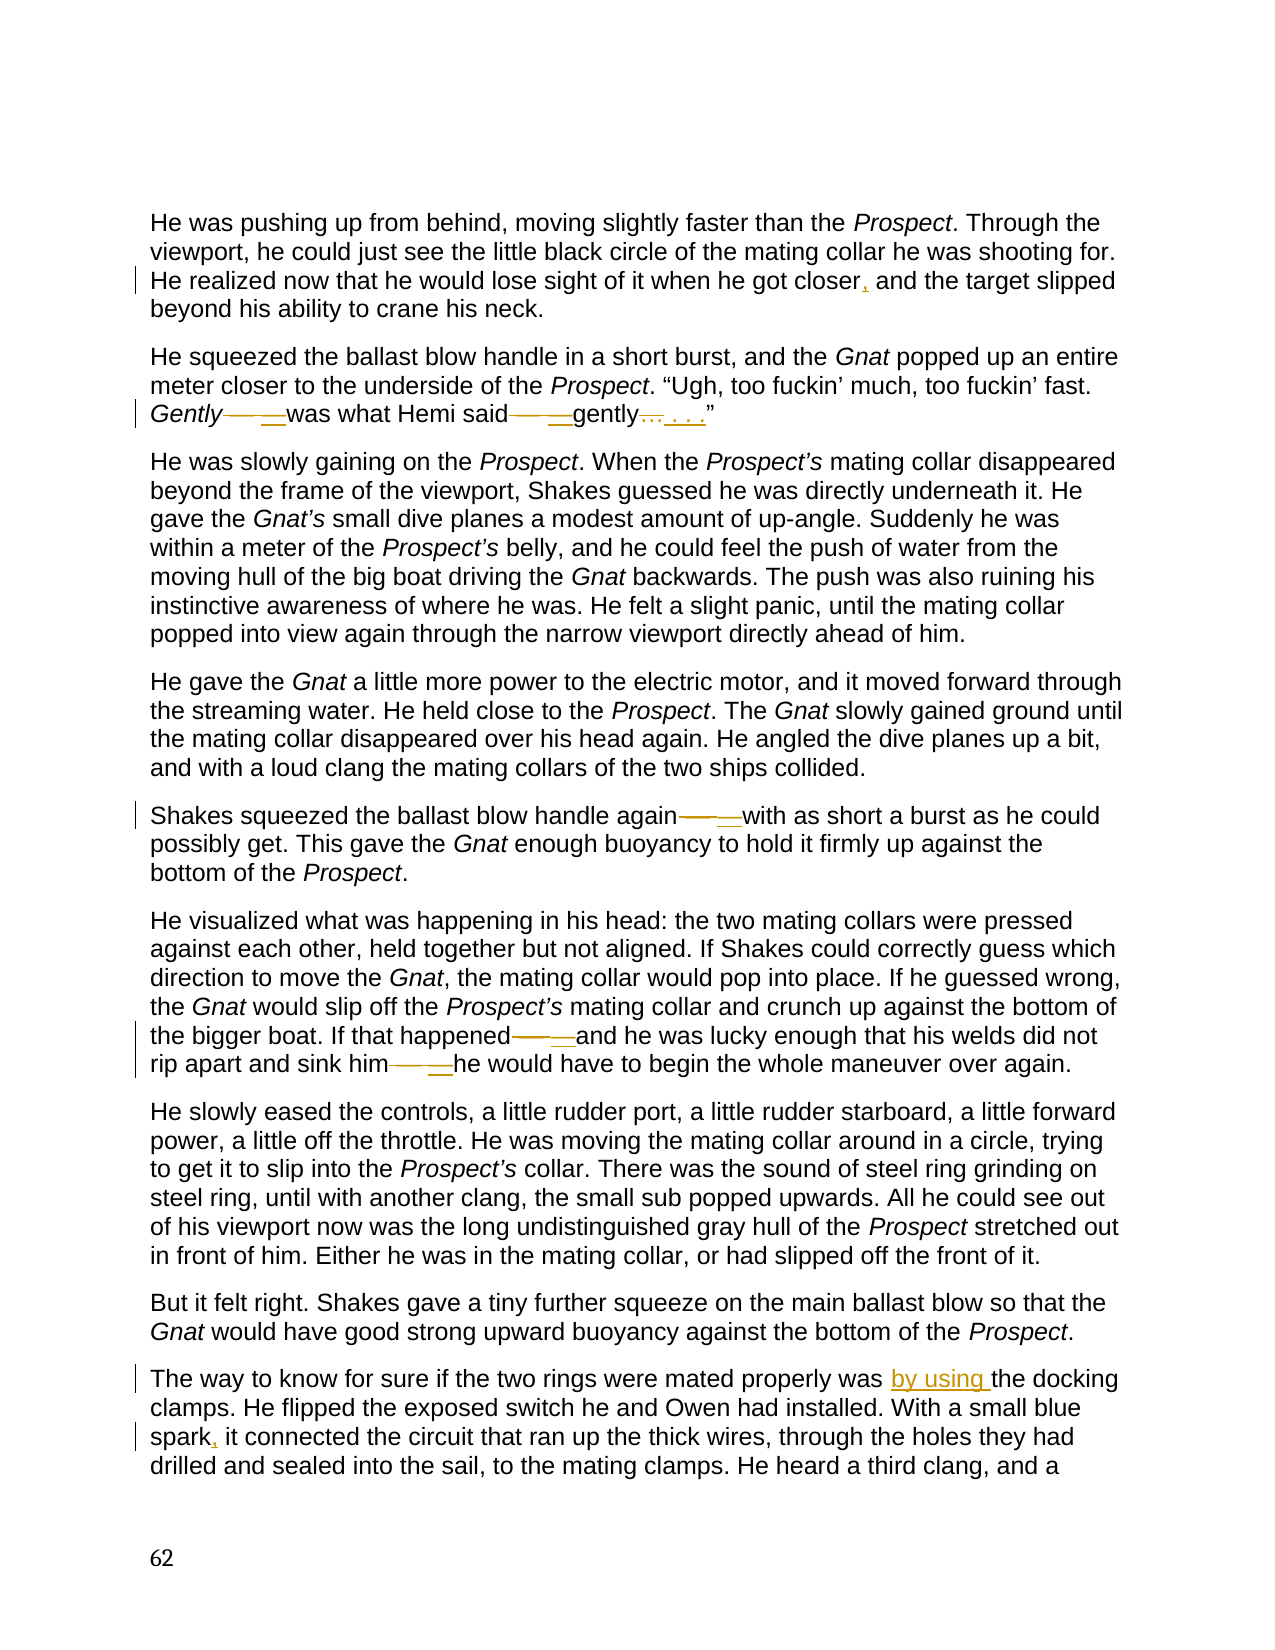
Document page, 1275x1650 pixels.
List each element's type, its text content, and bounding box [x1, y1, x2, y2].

text He gave the Gnat a little more power to the electric motor, and it moved forward through the streaming water. He held close to the Prospect. The Gnat slowly gained ground until the mating collar disappeared over his head again. He angled the dive planes up a bit, and with a loud clang the mating collars of the two ships collided. [150, 667, 1125, 782]
text He slowly eased the controls, a little rudder port, a little rudder starboard, a little forward power, a little off the throttle. He was moving the mating collar around in a circle, trying to get it to slip into the Prospect’s collar. There was the sound of steel ring grinding on steel ring, until with another clang, the small sub popped upwards. All he could see out of his viewport now was the long undistinguished gray hull of the Prospect stretched out in front of him. Either he was in the mating collar, or had slipped off the front of it. [150, 1097, 1125, 1269]
text He was pushing up from behind, moving slightly faster than the Prospect. Through the viewport, he could just see the little black circle of the mating collar he was shooting for. He realized now that he would lose sight of it when he got closer, and the target slipped beyond his ability to crane his neck. [150, 208, 1125, 323]
text Shakes squeezed the ballast blow handle again—with as short a burst as he could possibly get. This gave the Gnat enough buoyancy to hold it firmly up against the bottom of the Prospect. [150, 801, 1125, 887]
text But it felt right. Shakes gave a tiny further squeeze on the main ballast blow so that the Gnat would have good strong upward buoyancy against the bottom of the Prospect. [150, 1288, 1125, 1346]
text He visualized what was happening in his head: the two mating collars were pressed against each other, held together but not aligned. If Shakes could correctly guess which direction to move the Gnat, the mating collar would pop into place. If he guessed wrong, the Gnat would slip off the Prospect’s mating collar and crunch up against the bottom of the bigger boat. If that happened—and he was lucky enough that his welds did not rip apart and sink him—he would have to begin the whole maneuver over again. [150, 906, 1125, 1078]
text He squeezed the ballast blow handle in a short burst, and the Gnat popped up an entire meter closer to the underside of the Prospect. “Ugh, too fuckin’ much, too fuckin’ fast. Gently—was what Hemi said—gently . . .” [150, 342, 1125, 428]
text The way to know for sure if the two rings were mated properly was by using the docking clamps. He flipped the exposed switch he and Owen had installed. With a small blue spark, it connected the circuit that ran up the thick wires, through the holes they had drilled and sealed into the sail, to the mating clamps. He heard a third clang, and a [150, 1364, 1125, 1479]
text He was slowly gaining on the Prospect. When the Prospect’s mating collar disappeared beyond the frame of the viewport, Shakes guessed he was directly underneath it. He gave the Gnat’s small dive planes a modest amount of up-angle. Suddenly he was within a meter of the Prospect’s belly, and he could feel the push of water from the moving hull of the big boat driving the Gnat backwards. The push was also ruining his instinctive awareness of where he was. He felt a slight panic, until the mating collar popped into view again through the narrow viewport directly ahead of him. [150, 447, 1125, 648]
